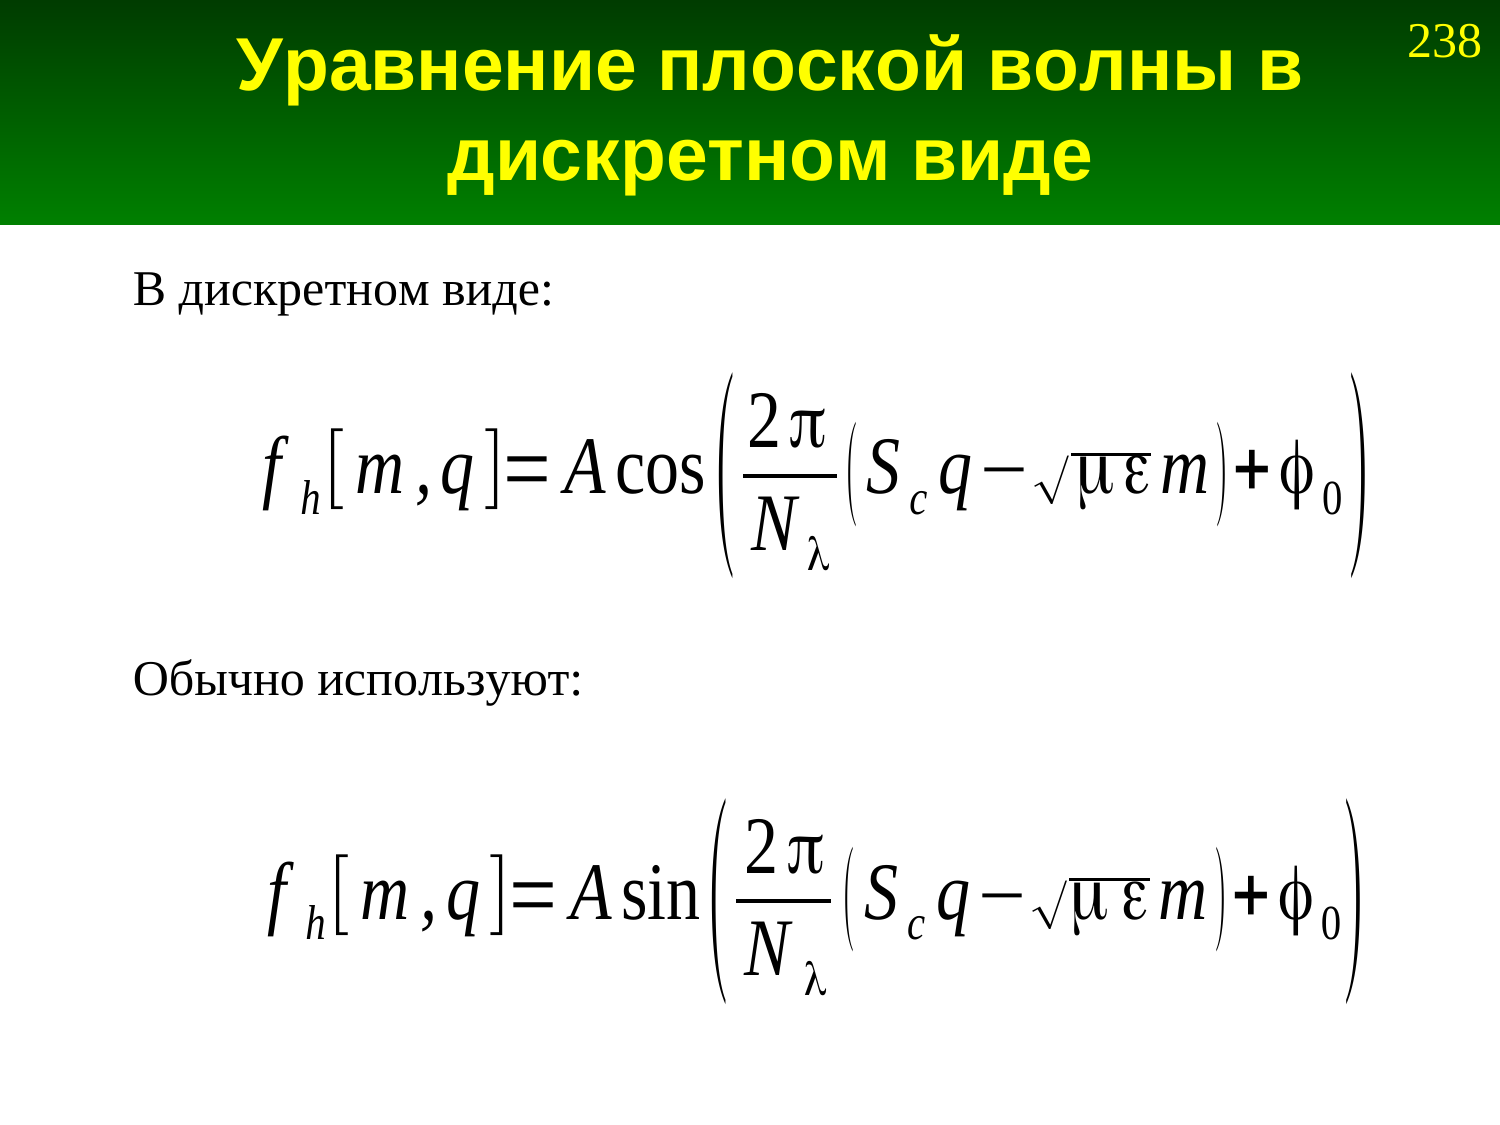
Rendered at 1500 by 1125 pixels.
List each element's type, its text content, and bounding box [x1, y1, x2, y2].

title Уравнение плоской волны в дискретном виде [100, 7, 1441, 204]
text_box Обычно используют: [118, 637, 599, 713]
chart [232, 366, 1386, 581]
chart [237, 791, 1384, 1006]
text_box В дискретном виде: [118, 248, 570, 323]
